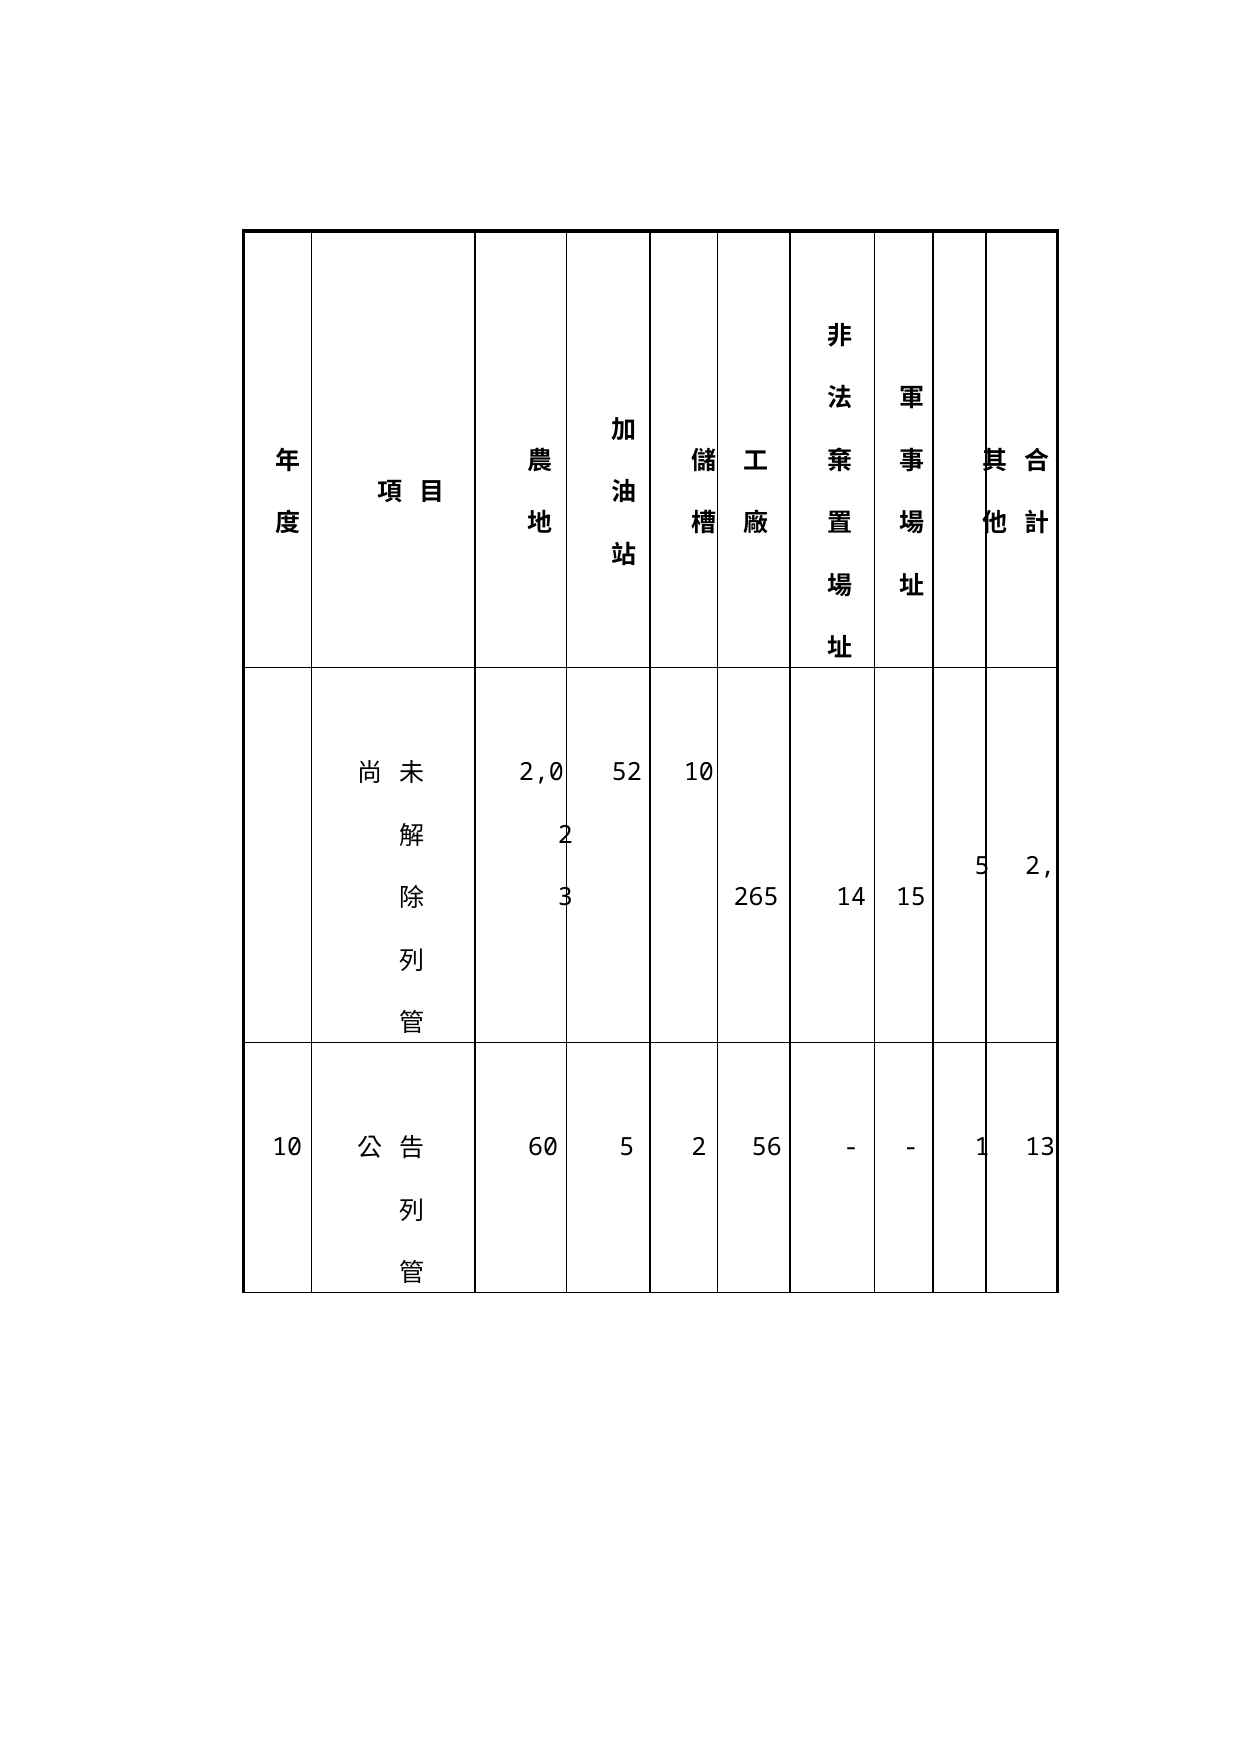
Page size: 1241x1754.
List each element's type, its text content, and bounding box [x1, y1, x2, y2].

table_cell 15 [875, 668, 932, 1042]
table_cell 11 [934, 1043, 985, 1292]
table_cell 52 [567, 668, 649, 1042]
table_cell 尚未解除列管 [312, 668, 474, 1042]
table_cell 109 [245, 1043, 311, 1292]
table_cell - [875, 1043, 932, 1292]
table_header 非法棄置場址 [791, 233, 874, 667]
table_cell 2,432 [987, 668, 1056, 1042]
table_cell 5 [567, 1043, 649, 1292]
table_header 農地 [476, 233, 566, 667]
table_header 項目 [312, 233, 474, 667]
table_header 軍事場址 [875, 233, 932, 667]
table_header 合計 [987, 233, 1056, 667]
table_cell 2,023 [476, 668, 566, 1042]
table_cell 公告列管 [312, 1043, 474, 1292]
table_header 年度 [245, 233, 311, 667]
table_cell 108 [245, 668, 311, 1042]
table_header 加油站 [567, 233, 649, 667]
table_cell 53 [934, 668, 985, 1042]
table_cell 134 [987, 1043, 1056, 1292]
table_header 其他 [934, 233, 985, 667]
table_cell 265 [718, 668, 789, 1042]
table_cell 60 [476, 1043, 566, 1292]
table_cell 56 [718, 1043, 789, 1292]
table_cell - [791, 1043, 874, 1292]
table_header 儲槽 [651, 233, 717, 667]
table_cell 2 [651, 1043, 717, 1292]
table_cell 14 [791, 668, 874, 1042]
table_header 工廠 [718, 233, 789, 667]
table_cell 10 [651, 668, 717, 1042]
